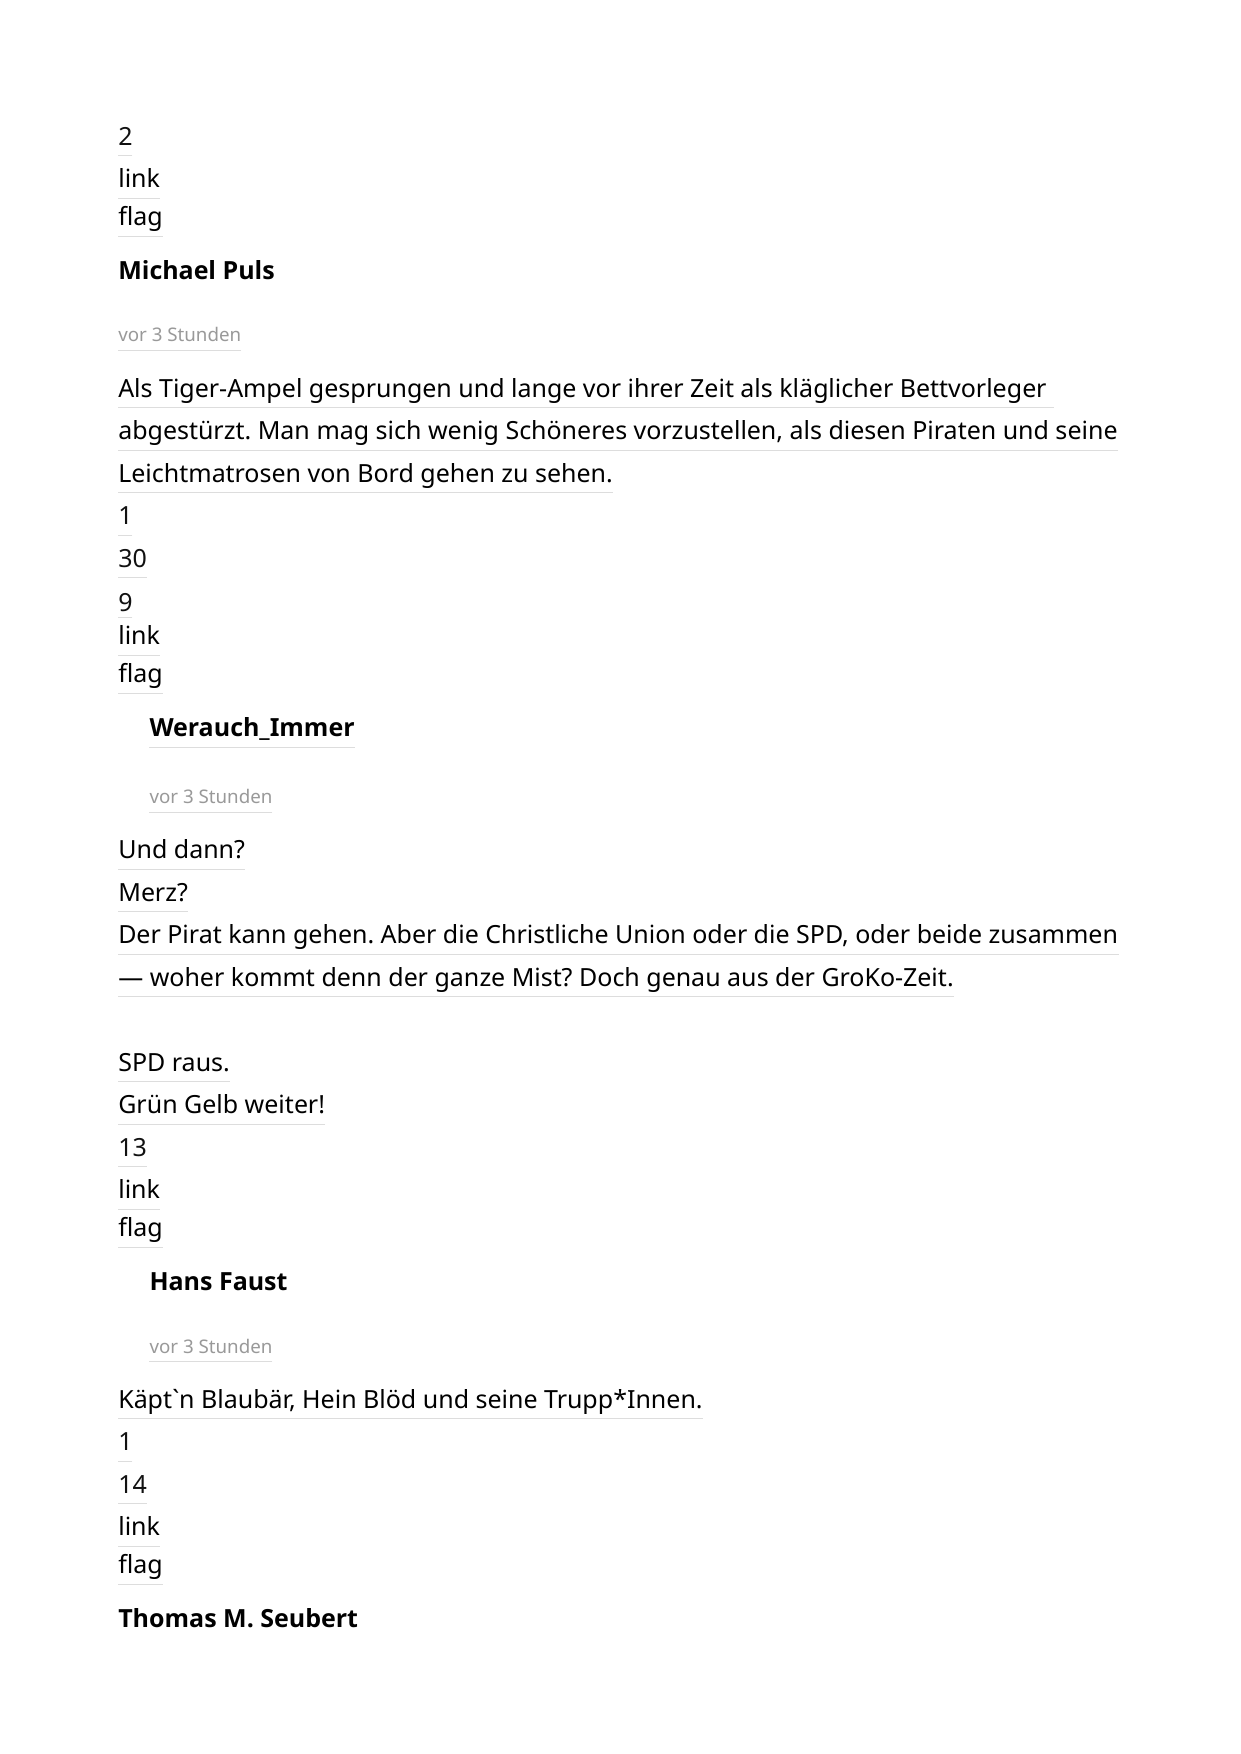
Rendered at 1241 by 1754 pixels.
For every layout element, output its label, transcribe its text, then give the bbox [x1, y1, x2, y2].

text 13 [118, 1129, 1122, 1167]
text vor 3 Stunden [149, 1333, 1117, 1362]
text flag [118, 1210, 1122, 1248]
text vor 3 Stunden [149, 783, 1117, 813]
text 9 [118, 583, 1122, 618]
text link [118, 1172, 1122, 1210]
text 2 [118, 118, 1122, 156]
text flag [118, 199, 1122, 237]
text 1 [118, 1424, 1122, 1462]
text 30 [118, 540, 1122, 578]
text Hans Faust [149, 1264, 1122, 1298]
text Thomas M. Seubert [118, 1601, 1122, 1635]
text 1 [118, 498, 1122, 536]
text Michael Puls [118, 252, 1122, 286]
text vor 3 Stunden [118, 322, 1117, 351]
text Käpt`n Blaubär, Hein Blöd und seine Trupp*Innen. [118, 1382, 1122, 1419]
text 14 [118, 1467, 1122, 1504]
text Als Tiger-Ampel gesprungen und lange vor ihrer Zeit als kläglicher Bettvorleger abgestürzt. Man mag sich wenig Schöneres vorzustellen, als diesen Piraten und seine Leichtmatrosen von Bord gehen zu sehen. [118, 370, 1122, 493]
text link [118, 161, 1122, 199]
text link [118, 618, 1122, 656]
text Werauch_Immer [149, 710, 1122, 748]
text link [118, 1509, 1122, 1547]
text flag [118, 656, 1122, 694]
text flag [118, 1547, 1122, 1585]
text Und dann? Merz? Der Pirat kann gehen. Aber die Christliche Union oder die SPD, oder beide zusammen — woher kommt denn der ganze Mist? Doch genau aus der GroKo-Zeit. SPD raus. Grün Gelb weiter! [118, 832, 1122, 1125]
